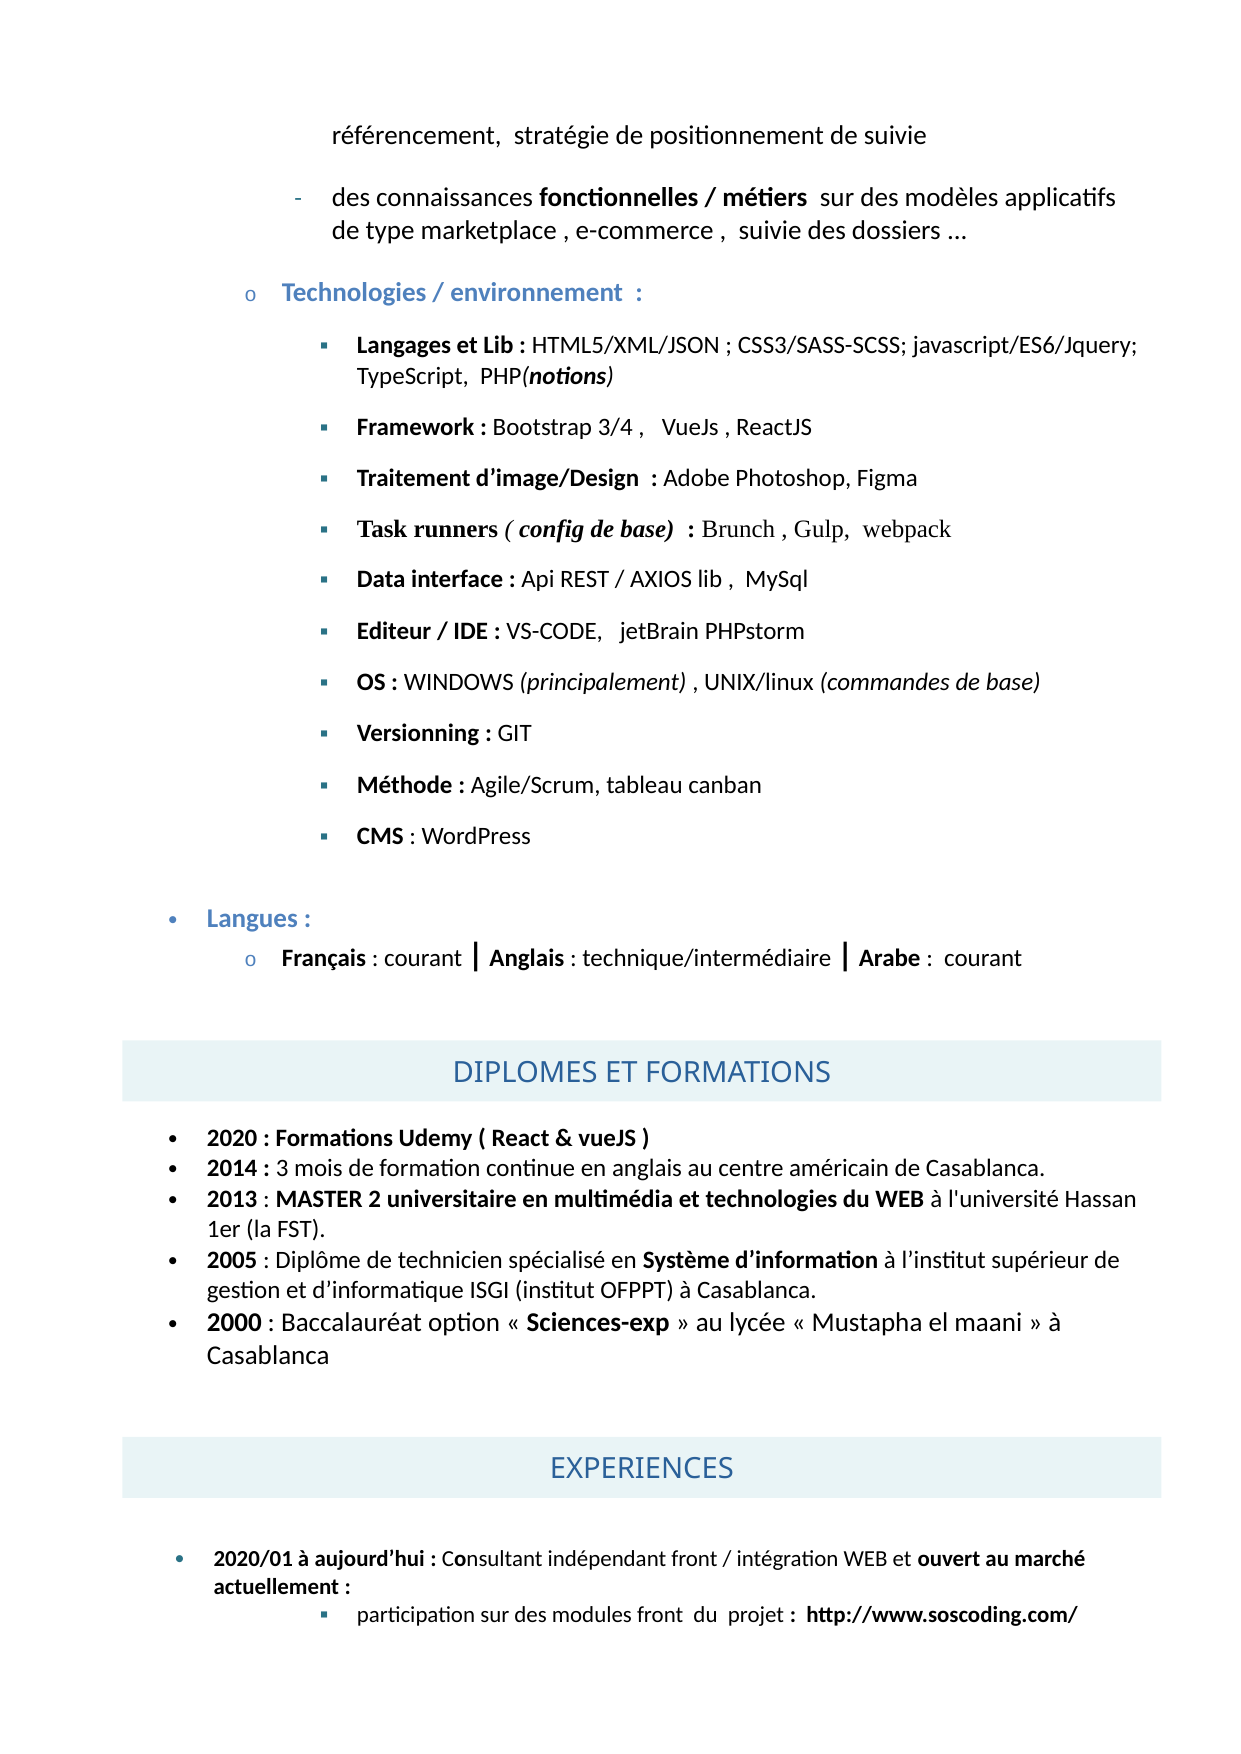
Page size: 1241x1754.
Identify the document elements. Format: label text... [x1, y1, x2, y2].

table_cell 2020 : Formations Udemy ( React & vueJS ) 2014 : 3 mois de formation continue en anglais au centre américain de Casablanca. 2013 : MASTER 2 universitaire en multimédia et technologies du WEB à l'université Hassan 1er (la FST). 2005 : Diplôme de technicien spécialisé en Système d’information à l’institut supérieur de gestion et d’informatique ISGI (institut OFPPT) à Casablanca. 2000 : Baccalauréat option « Sciences-exp » au lycée « Mustapha el maani » à Casablanca [120, 1091, 1159, 1371]
table_header [120, 1032, 1159, 1091]
table_header [120, 1429, 1159, 1488]
table_cell référencement, stratégie de positionnement de suivie des connaissances fonctionnelles / métiers sur des modèles applicatifs de type marketplace , e-commerce , suivie des dossiers ... Technologies / environnement : Langages et Lib : HTML5/XML/JSON ; CSS3/SASS-SCSS; javascript/ES6/Jquery; TypeScript, PHP(notions) Framework : Bootstrap 3/4 , VueJs , ReactJS Traitement d’image/Design : Adobe Photoshop, Figma Task runners ( config de base) : Brunch , Gulp, webpack Data interface : Api REST / AXIOS lib , MySql Editeur / IDE : VS-CODE, jetBrain PHPstorm OS : WINDOWS (principalement) , UNIX/linux (commandes de base) Versionning : GIT Méthode : Agile/Scrum, tableau canban CMS : WordPress Langues : Français : courant | Anglais : technique/intermédiaire | Arabe : courant [120, 118, 1159, 974]
